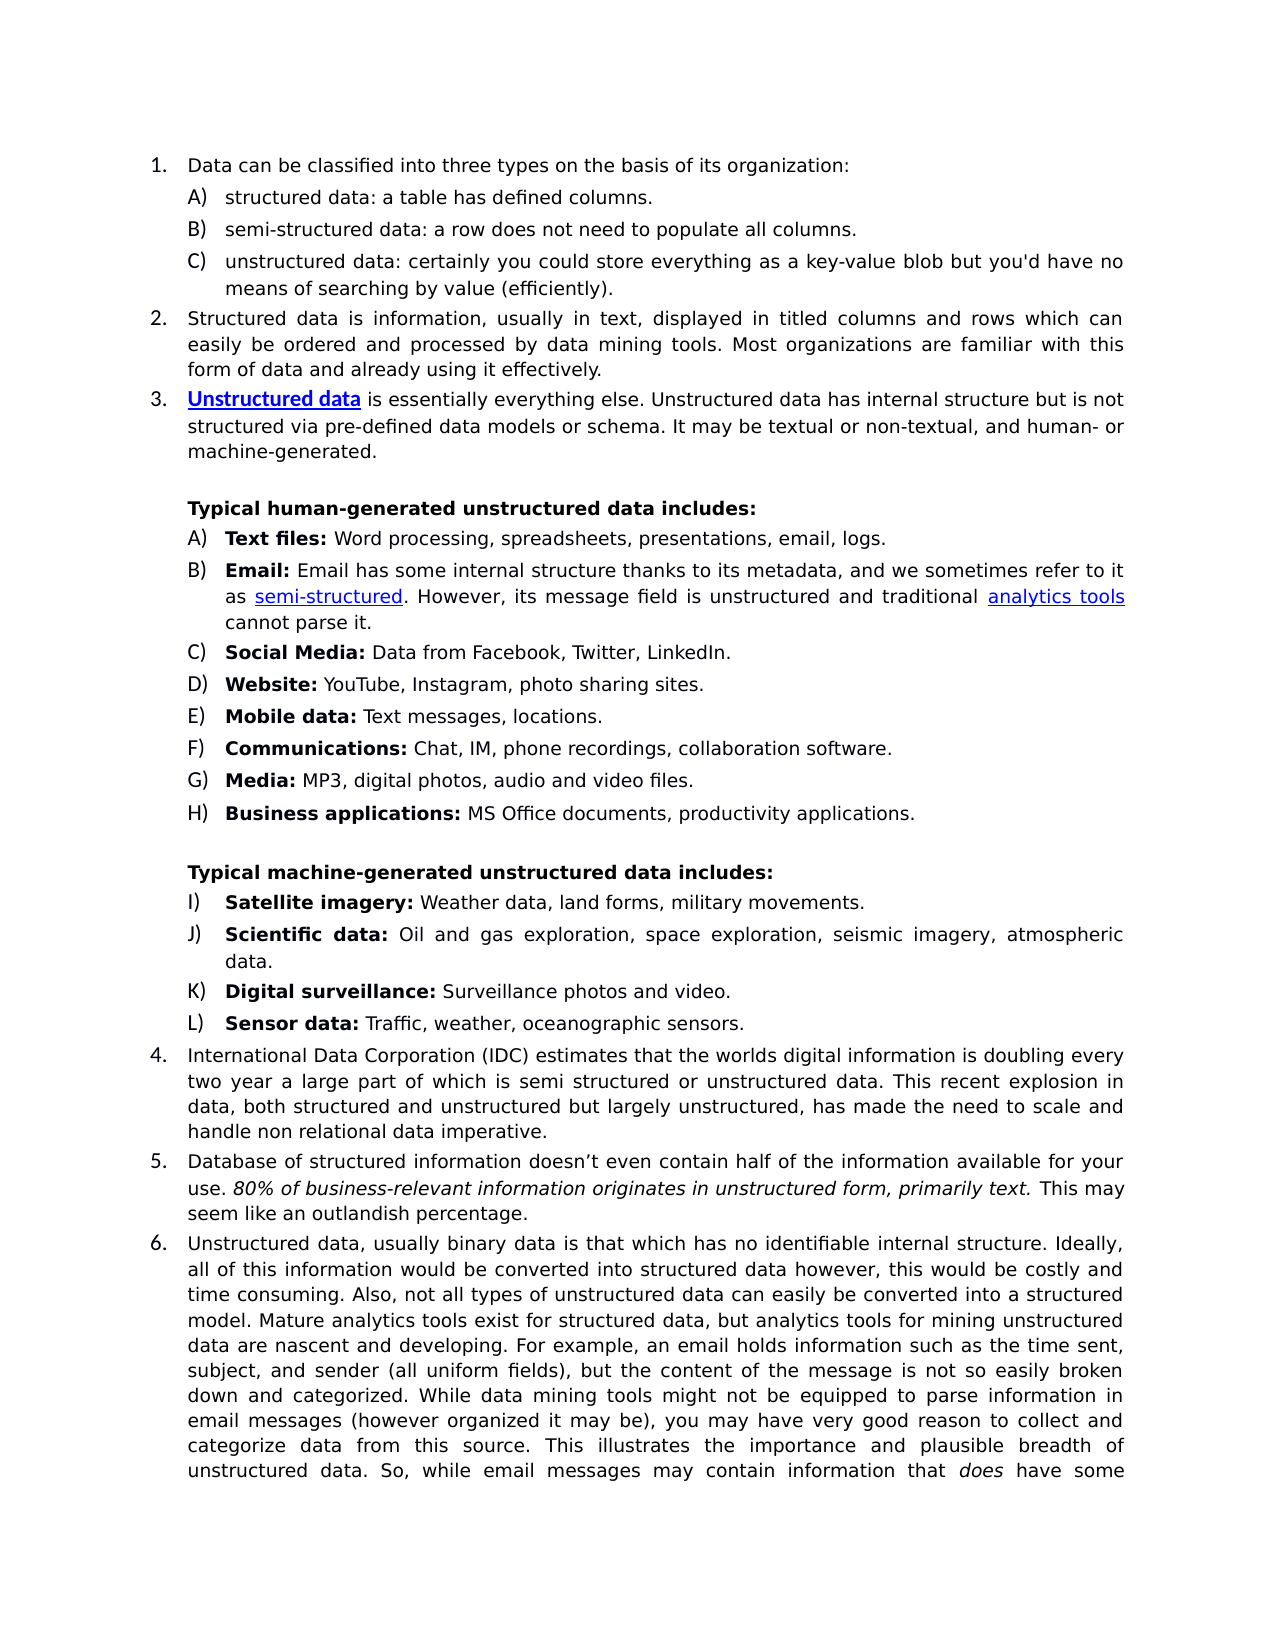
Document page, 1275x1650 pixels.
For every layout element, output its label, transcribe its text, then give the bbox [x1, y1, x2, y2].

list Data can be classified into three types on the basis of its organization: [150, 150, 1125, 178]
list Scientific data: Oil and gas exploration, space exploration, seismic imagery, atmospheric data. [187, 919, 1125, 972]
list Structured data is information, usually in text, displayed in titled columns and rows which can easily be ordered and processed by data mining tools. Most organizations are familiar with this form of data and already using it effectively. [150, 303, 1125, 381]
list Database of structured information doesn’t even contain half of the information available for your use. 80% of business-relevant information originates in unstructured form, primarily text. This may seem like an outlandish percentage. [150, 1147, 1125, 1225]
list Digital surveillance: Surveillance photos and video. [187, 976, 1125, 1004]
list Business applications: MS Office documents, productivity applications. [187, 798, 1125, 826]
list Satellite imagery: Weather data, land forms, military movements. [187, 887, 1125, 915]
list Email: Email has some internal structure thanks to its metadata, and we sometimes refer to it as semi-structured. However, its message field is unstructured and traditional analytics tools cannot parse it. [187, 555, 1125, 633]
list Sensor data: Traffic, weather, oceanographic sensors. [187, 1008, 1125, 1036]
list Typical human-generated unstructured data includes: [150, 498, 1125, 520]
list Unstructured data, usually binary data is that which has no identifiable internal structure. Ideally, all of this information would be converted into structured data however, this would be costly and time consuming. Also, not all types of unstructured data can easily be converted into a structured model. Mature analytics tools exist for structured data, but analytics tools for mining unstructured data are nascent and developing. For example, an email holds information such as the time sent, subject, and sender (all uniform fields), but the content of the message is not so easily broken down and categorized. While data mining tools might not be equipped to parse information in email messages (however organized it may be), you may have very good reason to collect and categorize data from this source. This illustrates the importance and plausible breadth of unstructured data. So, while email messages may contain information that does have some [150, 1228, 1125, 1482]
list International Data Corporation (IDC) estimates that the worlds digital information is doubling every two year a large part of which is semi structured or unstructured data. This recent explosion in data, both structured and unstructured but largely unstructured, has made the need to scale and handle non relational data imperative. [150, 1040, 1125, 1143]
list Unstructured data is essentially everything else. Unstructured data has internal structure but is not structured via pre-defined data models or schema. It may be textual or non-textual, and human- or machine-generated. [150, 384, 1125, 463]
list Typical machine-generated unstructured data includes: [150, 862, 1125, 884]
list Website: YouTube, Instagram, photo sharing sites. [187, 669, 1125, 697]
list Communications: Chat, IM, phone recordings, collaboration software. [187, 733, 1125, 761]
list structured data: a table has defined columns. [187, 182, 1125, 210]
list Text files: Word processing, spreadsheets, presentations, email, logs. [187, 523, 1125, 551]
list Mobile data: Text messages, locations. [187, 701, 1125, 729]
list unstructured data: certainly you could store everything as a key-value blob but you'd have no means of searching by value (efficiently). [187, 247, 1125, 300]
list semi-structured data: a row does not need to populate all columns. [187, 214, 1125, 242]
list Media: MP3, digital photos, audio and video files. [187, 766, 1125, 793]
list Social Media: Data from Facebook, Twitter, LinkedIn. [187, 637, 1125, 665]
